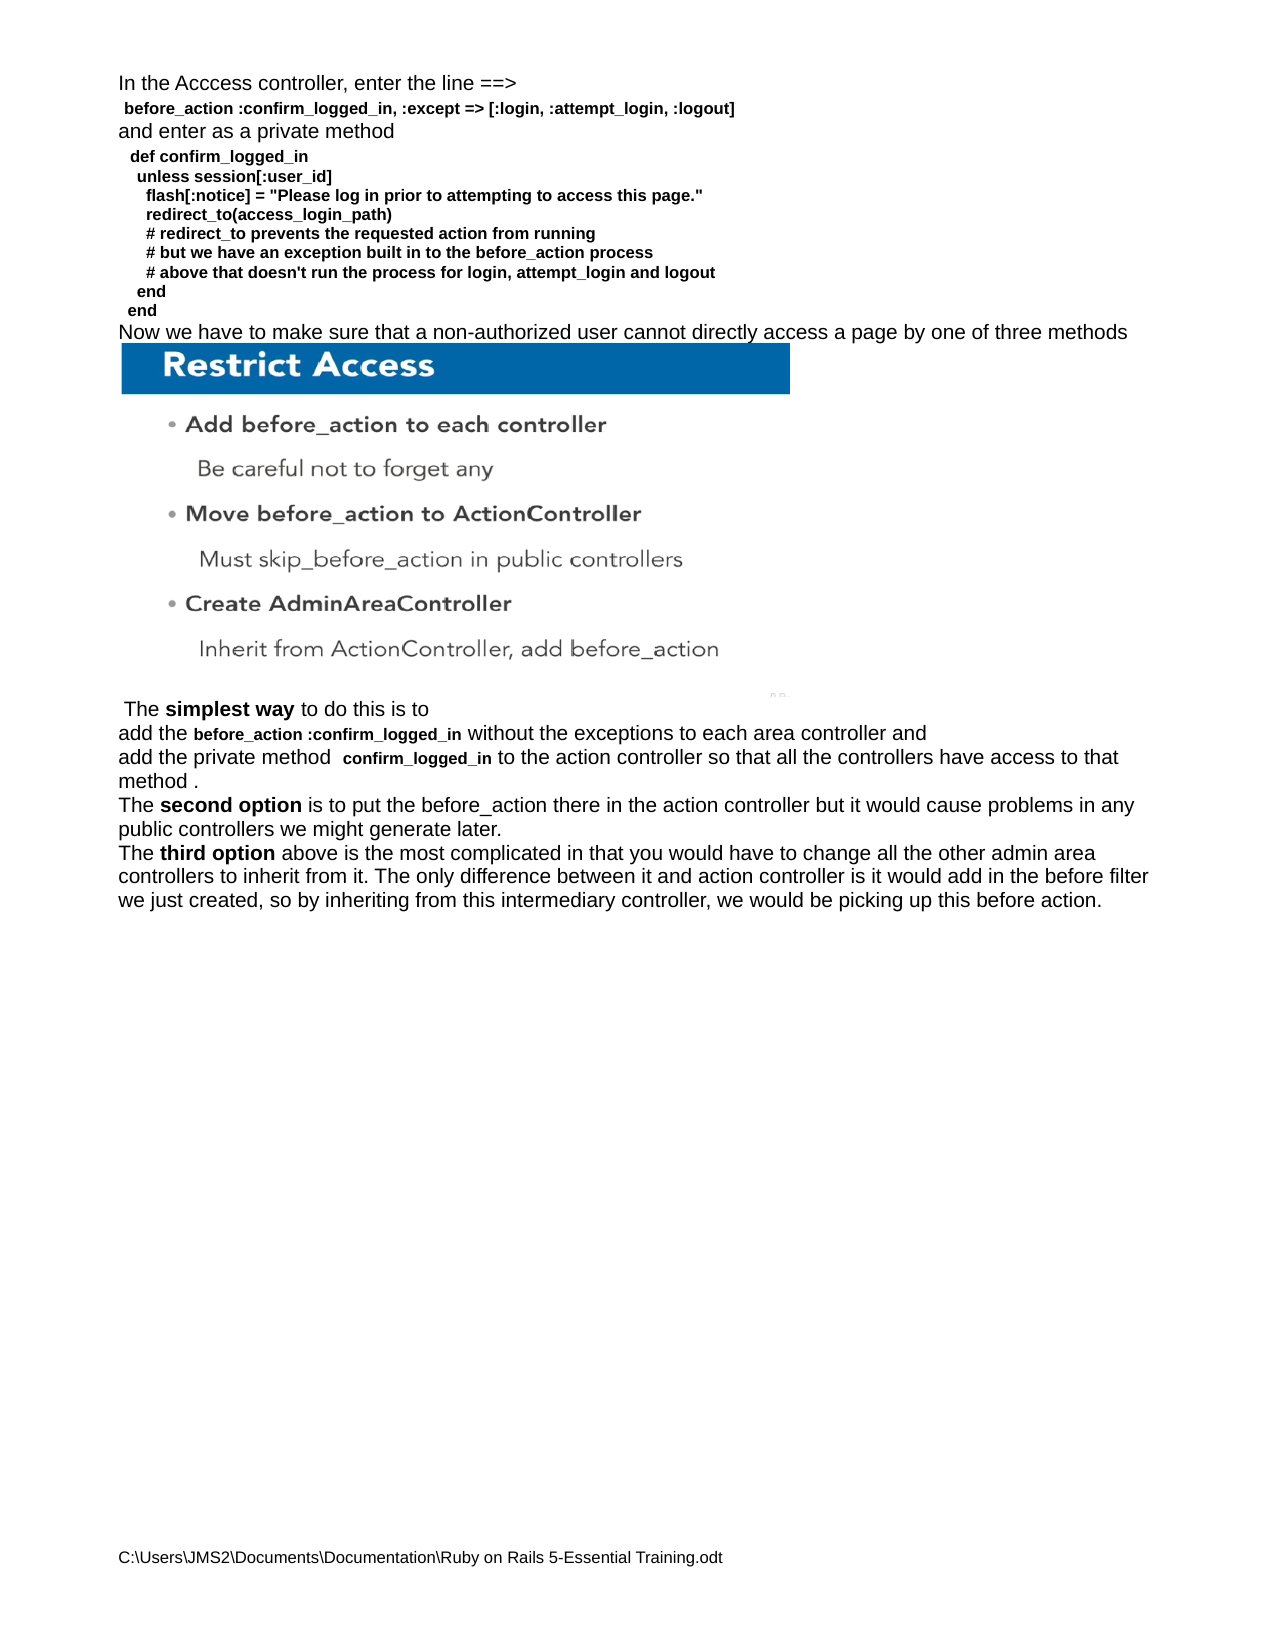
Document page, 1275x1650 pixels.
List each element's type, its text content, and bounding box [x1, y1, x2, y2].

text add the private method confirm_logged_in to the action controller so that all the controllers have access to that method . [118, 744, 1157, 792]
text before_action :confirm_logged_in, :except => [:login, :attempt_login, :logout] [118, 95, 1157, 119]
text add the before_action :confirm_logged_in without the exceptions to each area controller and [118, 721, 1157, 744]
picture [206, 395, 790, 697]
text Now we have to make sure that a non-authorized user cannot directly access a page by one of three methods [118, 320, 1157, 344]
text The third option above is the most complicated in that you would have to change all the other admin area controllers to inherit from it. The only difference between it and action controller is it would add in the before filter we just created, so by inheriting from this intermediary controller, we would be picking up this before action. [118, 840, 1157, 912]
text In the Acccess controller, enter the line ==> [118, 71, 1157, 95]
picture [206, 343, 790, 392]
text and enter as a private method [118, 119, 1157, 143]
text The second option is to put the before_action there in the action controller but it would cause problems in any public controllers we might generate later. [118, 792, 1157, 840]
text def confirm_logged_in unless session[:user_id] flash[:notice] = "Please log in prior to attempting to access this page." redirect_to(access_login_path) # redirect_to prevents the requested action from running # but we have an exception built in to the before_action process # above that doesn't run the process for login, attempt_login and logout end end [118, 143, 1157, 320]
text The simplest way to do this is to [118, 697, 1157, 721]
